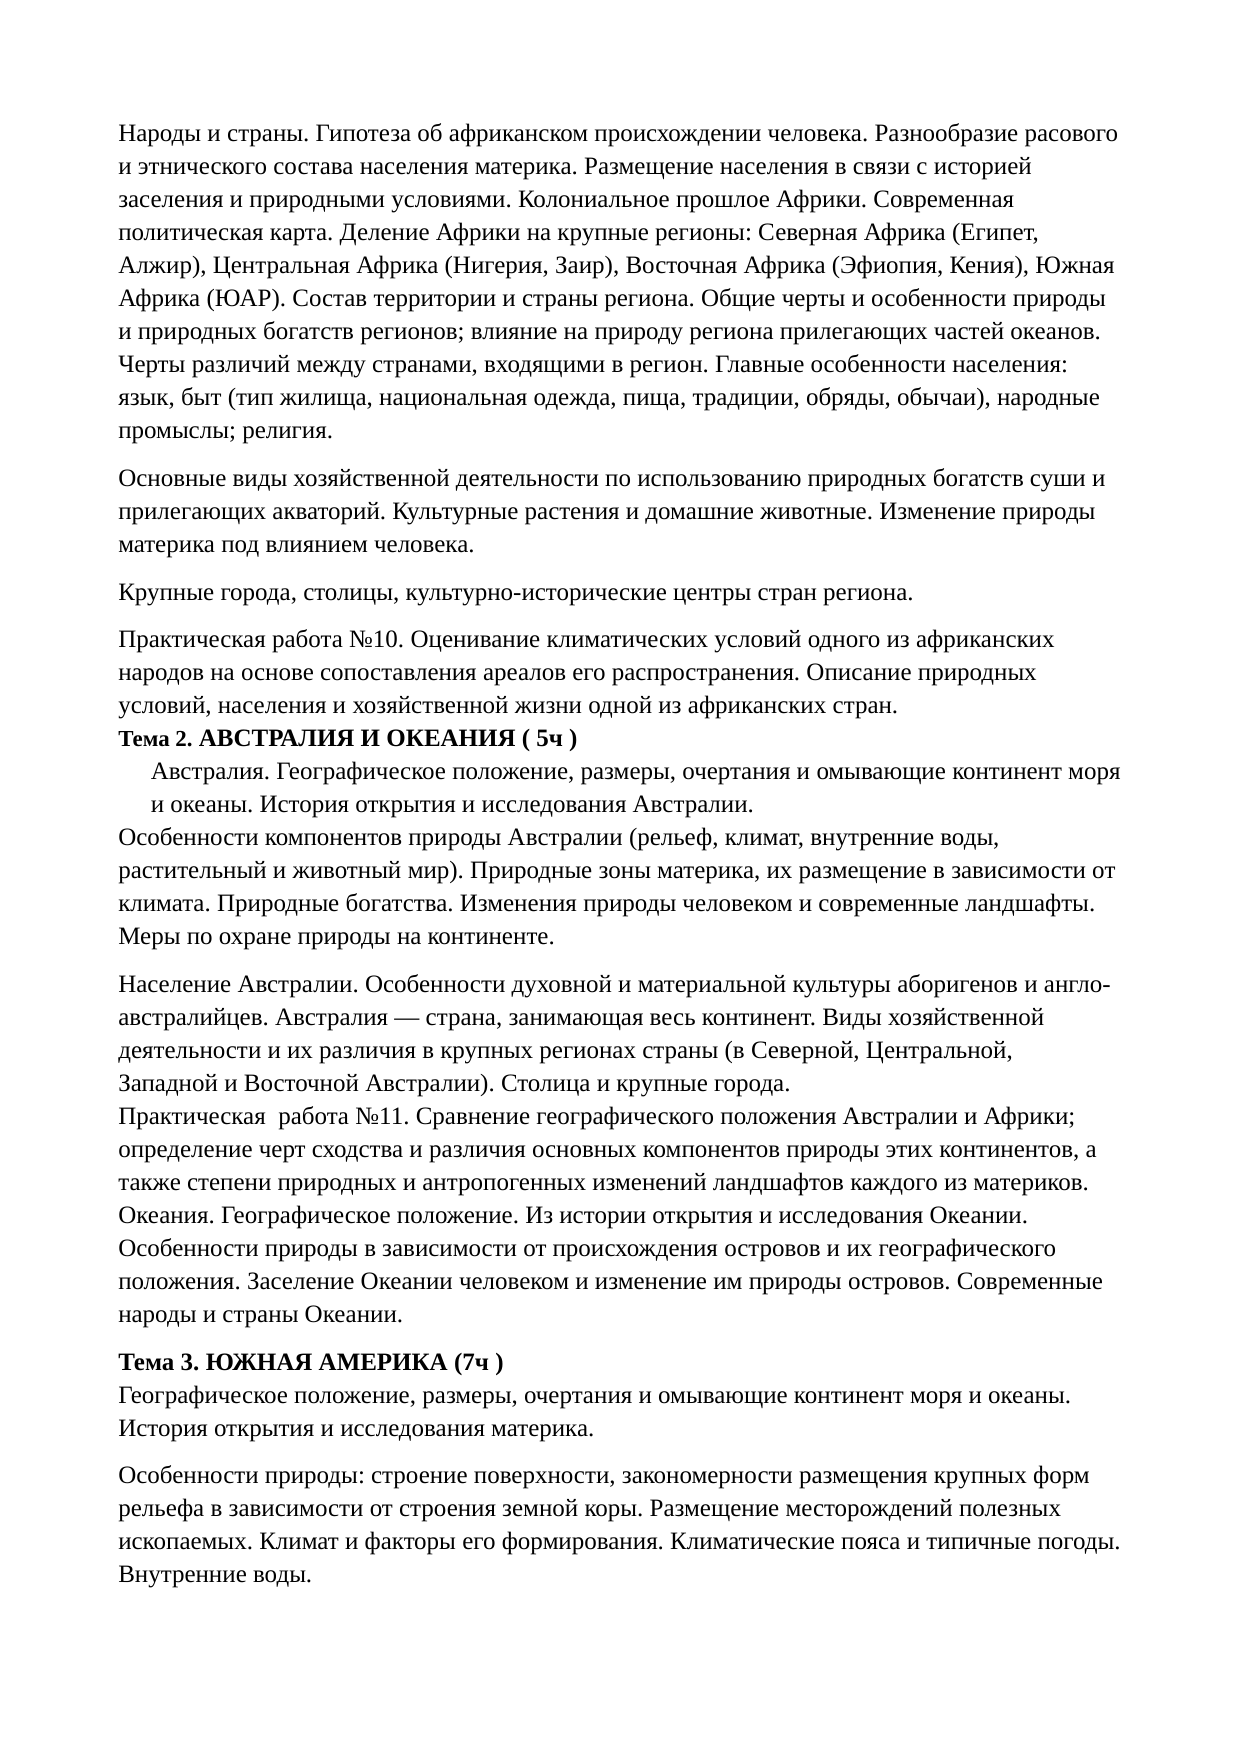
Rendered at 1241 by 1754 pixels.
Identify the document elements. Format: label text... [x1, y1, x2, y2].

text Крупные города, столицы, культурно-исторические центры стран региона. [118, 577, 1122, 605]
text Тема 3. ЮЖНАЯ АМЕРИКА (7ч ) [118, 1347, 1122, 1376]
text Тема 2. АВСТРАЛИЯ И ОКЕАНИЯ ( 5ч ) [118, 723, 1122, 752]
text Особенности природы: строение поверхности, закономерности размещения крупных форм рельефа в зависимости от строения земной коры. Размещение месторождений полезных ископаемых. Климат и факторы его формирования. Климатические пояса и типичные погоды. Внутренние воды. [118, 1460, 1122, 1588]
text Практическая работа №10. Оценивание климатических условий одного из африканских народов на основе сопоставления ареалов его распространения. Описание природных условий, населения и хозяйственной жизни одной из африканских стран. [118, 624, 1119, 719]
text Географическое положение, размеры, очертания и омывающие континент моря и океаны. История открытия и исследования материка. [118, 1380, 1122, 1442]
text Практическая работа №11. Сравнение географического положения Австралии и Африки; определение черт сходства и различия основных компонентов природы этих континентов, а также степени природных и антропогенных изменений ландшафтов каждого из материков. [118, 1101, 1120, 1196]
text Народы и страны. Гипотеза об африканском происхождении человека. Разнообразие расового и этнического состава населения материка. Размещение населения в связи с историей заселения и природными условиями. Колониальное прошлое Африки. Современная политическая карта. Деление Африки на крупные регионы: Северная Африка (Египет, Алжир), Центральная Африка (Нигерия, Заир), Восточная Африка (Эфиопия, Кения), Южная Африка (ЮАР). Состав территории и страны региона. Общие черты и особенности природы и природных богатств регионов; влияние на природу региона прилегающих частей океанов. Черты различий между странами, входящими в регион. Главные особенности населения: язык, быт (тип жилища, национальная одежда, пища, традиции, обряды, обычаи), народные промыслы; религия. [118, 118, 1122, 444]
text Австралия. Географическое положение, размеры, очертания и омывающие континент моря и океаны. История открытия и исследования Австралии. [151, 756, 1122, 818]
text Население Австралии. Особенности духовной и материальной культуры аборигенов и англо-австралийцев. Австралия — страна, занимающая весь континент. Виды хозяйственной деятельности и их различия в крупных регионах страны (в Северной, Центральной, Западной и Восточной Австралии). Столица и крупные города. [118, 969, 1119, 1097]
text Особенности компонентов природы Австралии (рельеф, климат, внутренние воды, растительный и животный мир). Природные зоны материка, их размещение в зависимости от климата. Природные богатства. Изменения природы человеком и современные ландшафты. Меры по охране природы на континенте. [118, 822, 1122, 950]
text Основные виды хозяйственной деятельности по использованию природных богатств суши и прилегающих акваторий. Культурные растения и домашние животные. Изменение природы материка под влиянием человека. [118, 463, 1122, 558]
text Океания. Географическое положение. Из истории открытия и исследования Океании. Особенности природы в зависимости от происхождения островов и их географического положения. Заселение Океании человеком и изменение им природы островов. Современные народы и страны Океании. [118, 1200, 1122, 1328]
